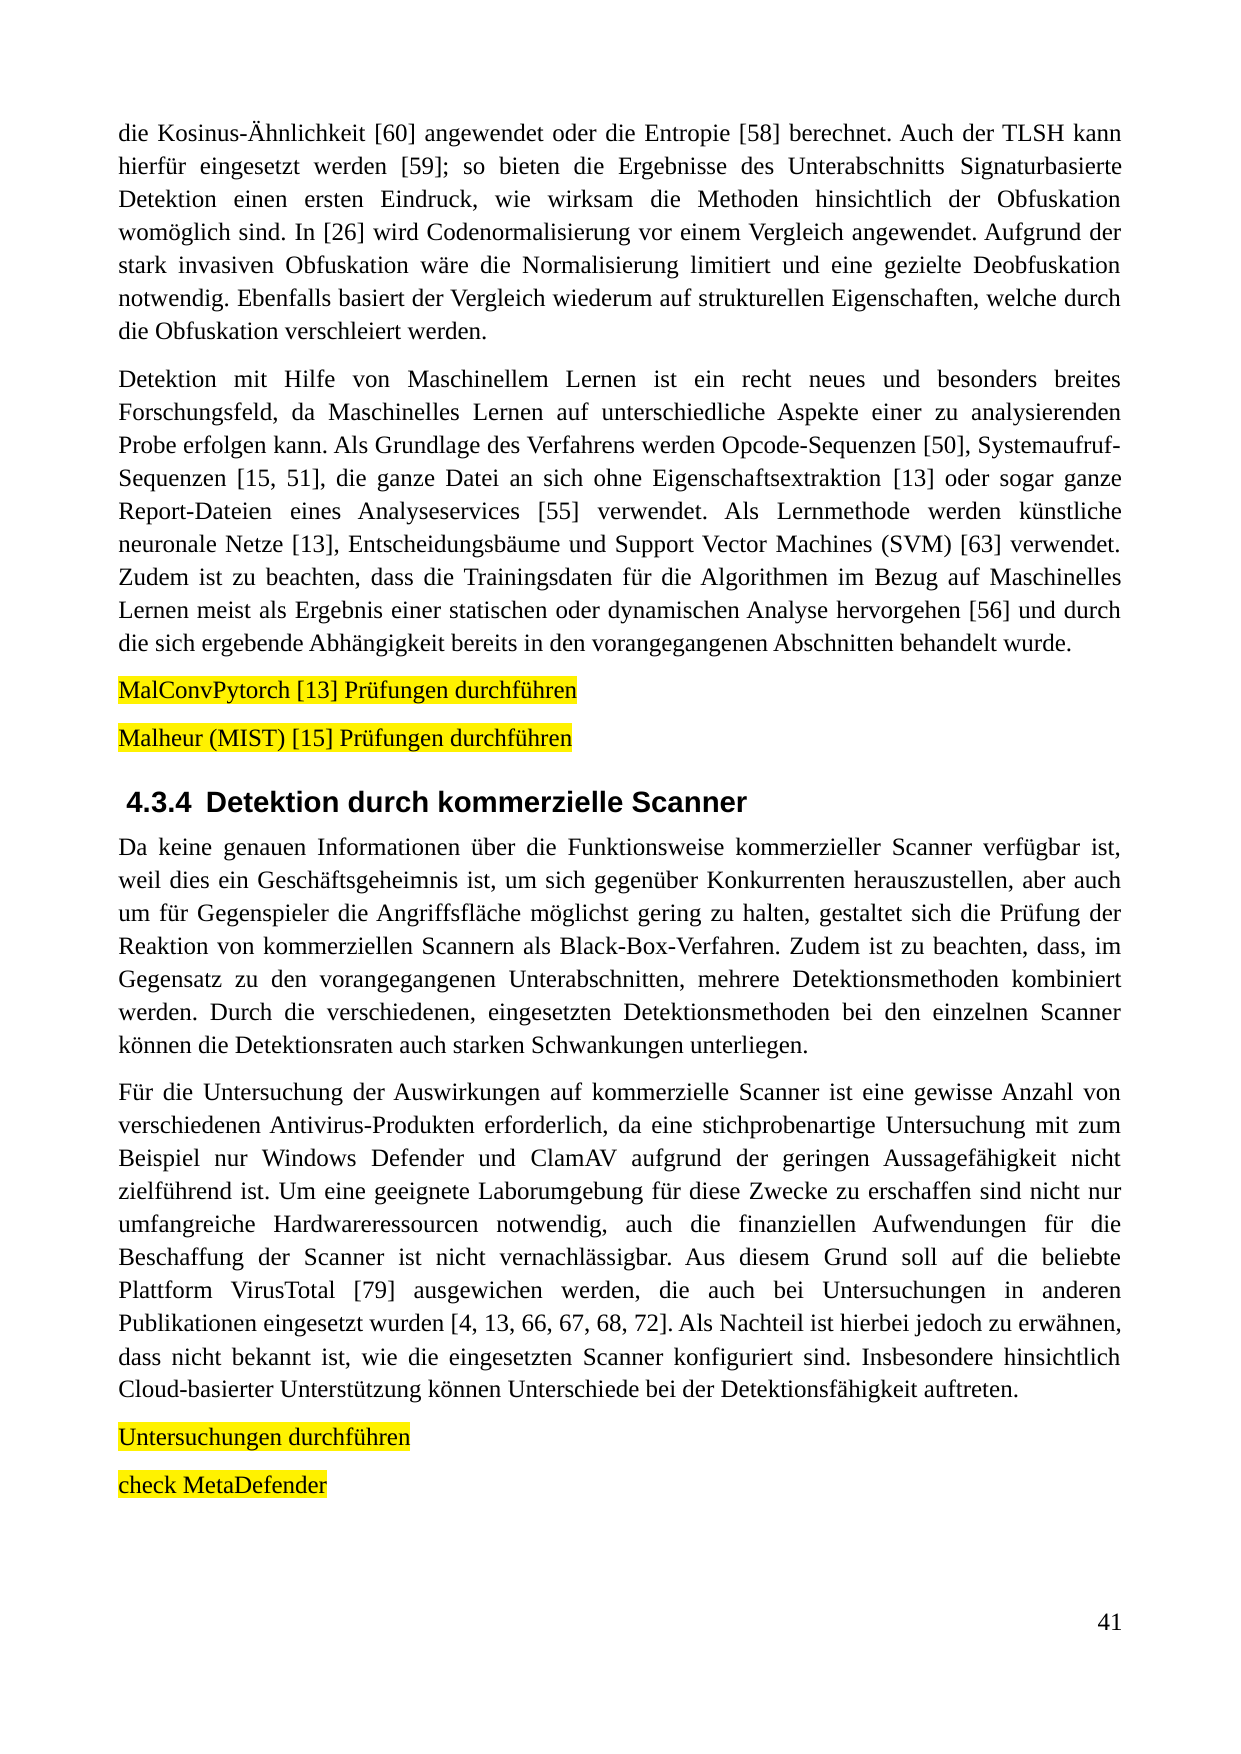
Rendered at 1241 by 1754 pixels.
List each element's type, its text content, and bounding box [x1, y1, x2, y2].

text Malheur (MIST) [15] Prüfungen durchführen [118, 723, 1122, 752]
text Für die Untersuchung der Auswirkungen auf kommerzielle Scanner ist eine gewisse Anzahl von verschiedenen Antivirus-Produkten erforderlich, da eine stichprobenartige Untersuchung mit zum Beispiel nur Windows Defender und ClamAV aufgrund der geringen Aussagefähigkeit nicht zielführend ist. Um eine geeignete Laborumgebung für diese Zwecke zu erschaffen sind nicht nur umfangreiche Hardwareressourcen notwendig, auch die finanziellen Aufwendungen für die Beschaffung der Scanner ist nicht vernachlässigbar. Aus diesem Grund soll auf die beliebte Plattform VirusTotal [79] ausgewichen werden, die auch bei Untersuchungen in anderen Publikationen eingesetzt wurden [4, 13, 66, 67, 68, 72]. Als Nachteil ist hierbei jedoch zu erwähnen, dass nicht bekannt ist, wie die eingesetzten Scanner konfiguriert sind. Insbesondere hinsichtlich Cloud-basierter Unterstützung können Unterschiede bei der Detektionsfähigkeit auftreten. [118, 1077, 1122, 1403]
text MalConvPytorch [13] Prüfungen durchführen [118, 676, 1122, 704]
text die Kosinus-Ähnlichkeit [60] angewendet oder die Entropie [58] berechnet. Auch der TLSH kann hierfür eingesetzt werden [59]; so bieten die Ergebnisse des Unterabschnitts Signaturbasierte Detektion einen ersten Eindruck, wie wirksam die Methoden hinsichtlich der Obfuskation womöglich sind. In [26] wird Codenormalisierung vor einem Vergleich angewendet. Aufgrund der stark invasiven Obfuskation wäre die Normalisierung limitiert und eine gezielte Deobfuskation notwendig. Ebenfalls basiert der Vergleich wiederum auf strukturellen Eigenschaften, welche durch die Obfuskation verschleiert werden. [118, 118, 1122, 345]
text check MetaDefender [118, 1470, 1122, 1498]
subtitle Detektion durch kommerzielle Scanner [118, 785, 1122, 819]
text Da keine genauen Informationen über die Funktionsweise kommerzieller Scanner verfügbar ist, weil dies ein Geschäftsgeheimnis ist, um sich gegenüber Konkurrenten herauszustellen, aber auch um für Gegenspieler die Angriffsfläche möglichst gering zu halten, gestaltet sich die Prüfung der Reaktion von kommerziellen Scannern als Black-Box-Verfahren. Zudem ist zu beachten, dass, im Gegensatz zu den vorangegangenen Unterabschnitten, mehrere Detektionsmethoden kombiniert werden. Durch die verschiedenen, eingesetzten Detektionsmethoden bei den einzelnen Scanner können die Detektionsraten auch starken Schwankungen unterliegen. [118, 832, 1122, 1058]
text Untersuchungen durchführen [118, 1422, 1122, 1451]
text Detektion mit Hilfe von Maschinellem Lernen ist ein recht neues und besonders breites Forschungsfeld, da Maschinelles Lernen auf unterschiedliche Aspekte einer zu analysierenden Probe erfolgen kann. Als Grundlage des Verfahrens werden Opcode-Sequenzen [50], Systemaufruf-Sequenzen [15, 51], die ganze Datei an sich ohne Eigenschaftsextraktion [13] oder sogar ganze Report-Dateien eines Analyseservices [55] verwendet. Als Lernmethode werden künstliche neuronale Netze [13], Entscheidungsbäume und Support Vector Machines (SVM) [63] verwendet. Zudem ist zu beachten, dass die Trainingsdaten für die Algorithmen im Bezug auf Maschinelles Lernen meist als Ergebnis einer statischen oder dynamischen Analyse hervorgehen [56] und durch die sich ergebende Abhängigkeit bereits in den vorangegangenen Abschnitten behandelt wurde. [118, 364, 1122, 657]
